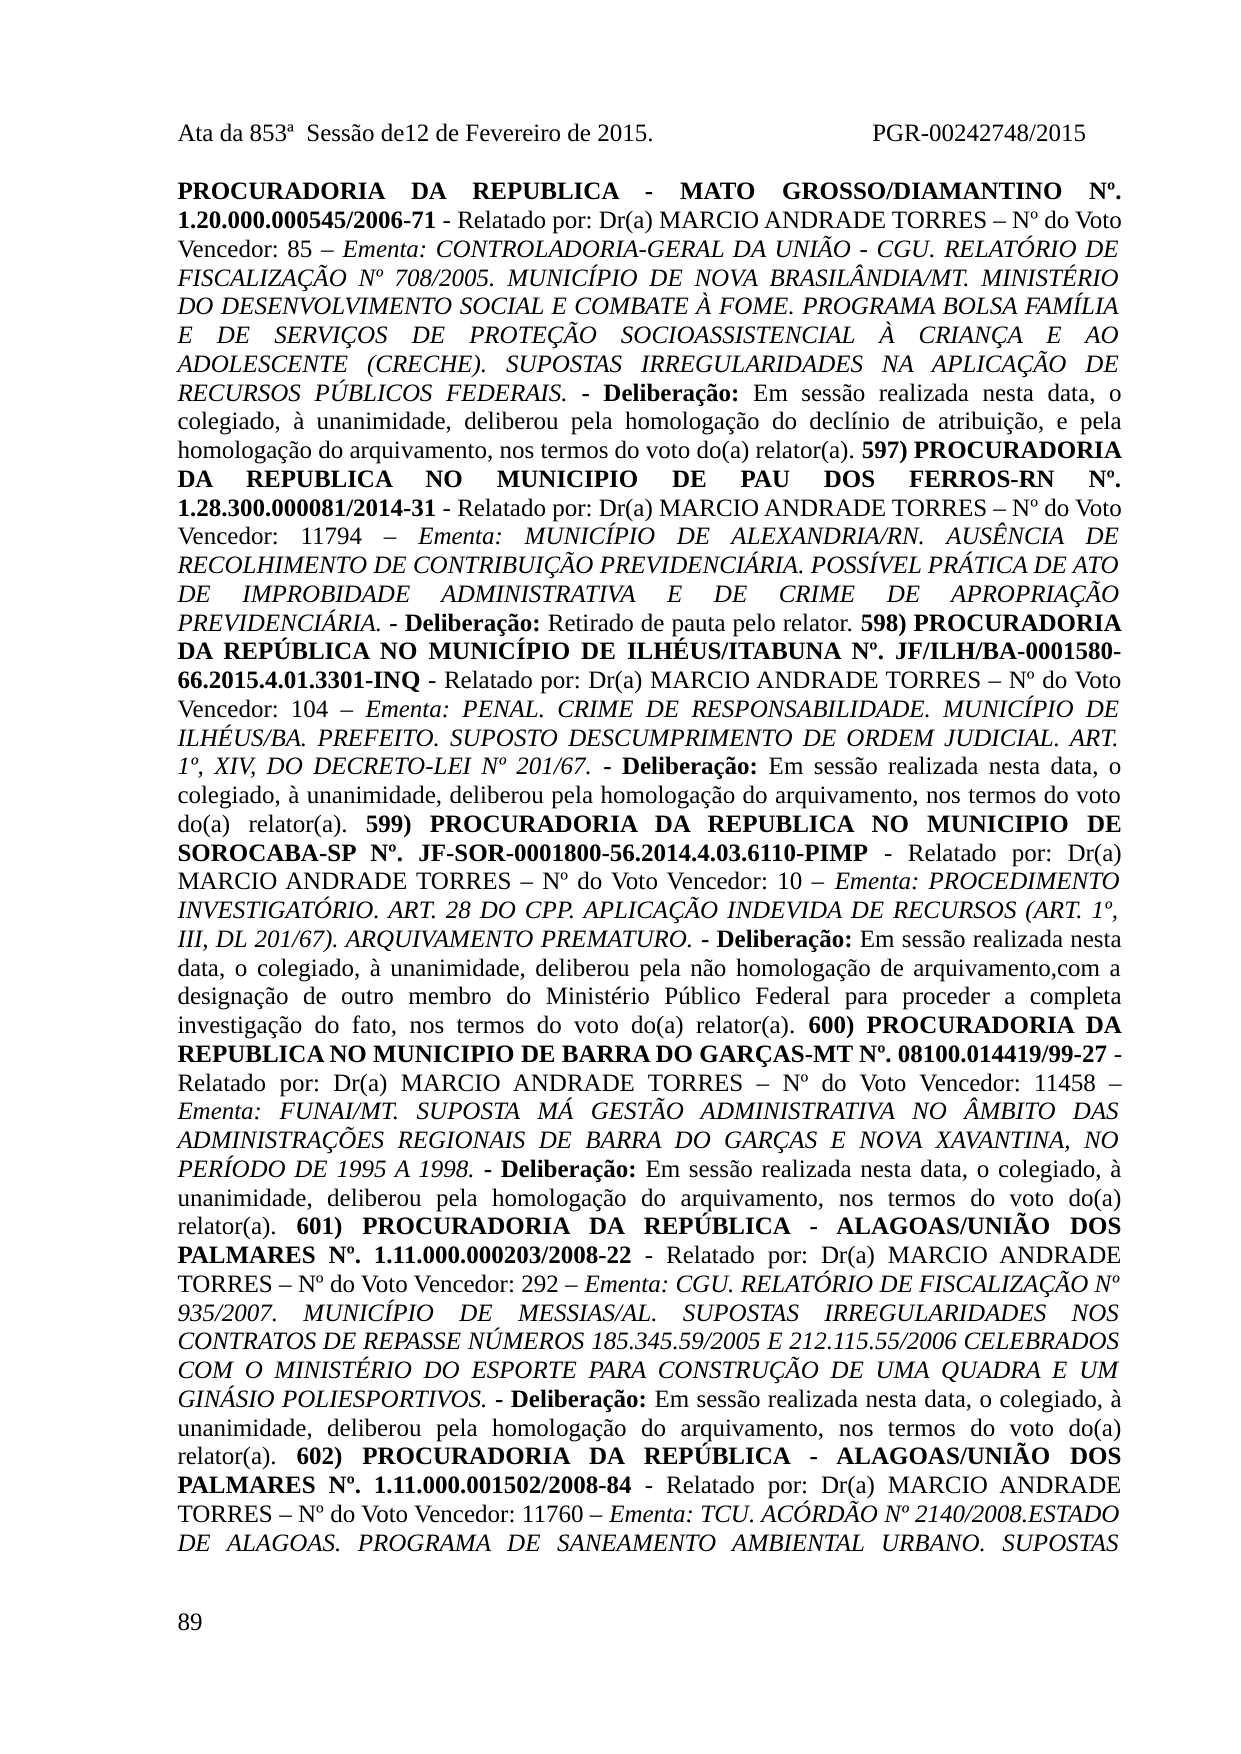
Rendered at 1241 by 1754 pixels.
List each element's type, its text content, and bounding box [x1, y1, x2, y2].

text PROCURADORIA DA REPUBLICA - MATO GROSSO/DIAMANTINO Nº. 1.20.000.000545/2006-71 - Relatado por: Dr(a) MARCIO ANDRADE TORRES – Nº do Voto Vencedor: 85 – Ementa: CONTROLADORIA-GERAL DA UNIÃO - CGU. RELATÓRIO DE FISCALIZAÇÃO Nº 708/2005. MUNICÍPIO DE NOVA BRASILÂNDIA/MT. MINISTÉRIO DO DESENVOLVIMENTO SOCIAL E COMBATE À FOME. PROGRAMA BOLSA FAMÍLIA E DE SERVIÇOS DE PROTEÇÃO SOCIOASSISTENCIAL À CRIANÇA E AO ADOLESCENTE (CRECHE). SUPOSTAS IRREGULARIDADES NA APLICAÇÃO DE RECURSOS PÚBLICOS FEDERAIS. - Deliberação: Em sessão realizada nesta data, o colegiado, à unanimidade, deliberou pela homologação do declínio de atribuição, e pela homologação do arquivamento, nos termos do voto do(a) relator(a). 597) PROCURADORIA DA REPUBLICA NO MUNICIPIO DE PAU DOS FERROS-RN Nº. 1.28.300.000081/2014-31 - Relatado por: Dr(a) MARCIO ANDRADE TORRES – Nº do Voto Vencedor: 11794 – Ementa: MUNICÍPIO DE ALEXANDRIA/RN. AUSÊNCIA DE RECOLHIMENTO DE CONTRIBUIÇÃO PREVIDENCIÁRIA. POSSÍVEL PRÁTICA DE ATO DE IMPROBIDADE ADMINISTRATIVA E DE CRIME DE APROPRIAÇÃO PREVIDENCIÁRIA. - Deliberação: Retirado de pauta pelo relator. 598) PROCURADORIA DA REPÚBLICA NO MUNICÍPIO DE ILHÉUS/ITABUNA Nº. JF/ILH/BA-0001580-66.2015.4.01.3301-INQ - Relatado por: Dr(a) MARCIO ANDRADE TORRES – Nº do Voto Vencedor: 104 – Ementa: PENAL. CRIME DE RESPONSABILIDADE. MUNICÍPIO DE ILHÉUS/BA. PREFEITO. SUPOSTO DESCUMPRIMENTO DE ORDEM JUDICIAL. ART. 1º, XIV, DO DECRETO-LEI Nº 201/67. - Deliberação: Em sessão realizada nesta data, o colegiado, à unanimidade, deliberou pela homologação do arquivamento, nos termos do voto do(a) relator(a). 599) PROCURADORIA DA REPUBLICA NO MUNICIPIO DE SOROCABA-SP Nº. JF-SOR-0001800-56.2014.4.03.6110-PIMP - Relatado por: Dr(a) MARCIO ANDRADE TORRES – Nº do Voto Vencedor: 10 – Ementa: PROCEDIMENTO INVESTIGATÓRIO. ART. 28 DO CPP. APLICAÇÃO INDEVIDA DE RECURSOS (ART. 1º, III, DL 201/67). ARQUIVAMENTO PREMATURO. - Deliberação: Em sessão realizada nesta data, o colegiado, à unanimidade, deliberou pela não homologação de arquivamento,com a designação de outro membro do Ministério Público Federal para proceder a completa investigação do fato, nos termos do voto do(a) relator(a). 600) PROCURADORIA DA REPUBLICA NO MUNICIPIO DE BARRA DO GARÇAS-MT Nº. 08100.014419/99-27 - Relatado por: Dr(a) MARCIO ANDRADE TORRES – Nº do Voto Vencedor: 11458 – Ementa: FUNAI/MT. SUPOSTA MÁ GESTÃO ADMINISTRATIVA NO ÂMBITO DAS ADMINISTRAÇÕES REGIONAIS DE BARRA DO GARÇAS E NOVA XAVANTINA, NO PERÍODO DE 1995 A 1998. - Deliberação: Em sessão realizada nesta data, o colegiado, à unanimidade, deliberou pela homologação do arquivamento, nos termos do voto do(a) relator(a). 601) PROCURADORIA DA REPÚBLICA - ALAGOAS/UNIÃO DOS PALMARES Nº. 1.11.000.000203/2008-22 - Relatado por: Dr(a) MARCIO ANDRADE TORRES – Nº do Voto Vencedor: 292 – Ementa: CGU. RELATÓRIO DE FISCALIZAÇÃO Nº 935/2007. MUNICÍPIO DE MESSIAS/AL. SUPOSTAS IRREGULARIDADES NOS CONTRATOS DE REPASSE NÚMEROS 185.345.59/2005 E 212.115.55/2006 CELEBRADOS COM O MINISTÉRIO DO ESPORTE PARA CONSTRUÇÃO DE UMA QUADRA E UM GINÁSIO POLIESPORTIVOS. - Deliberação: Em sessão realizada nesta data, o colegiado, à unanimidade, deliberou pela homologação do arquivamento, nos termos do voto do(a) relator(a). 602) PROCURADORIA DA REPÚBLICA - ALAGOAS/UNIÃO DOS PALMARES Nº. 1.11.000.001502/2008-84 - Relatado por: Dr(a) MARCIO ANDRADE TORRES – Nº do Voto Vencedor: 11760 – Ementa: TCU. ACÓRDÃO Nº 2140/2008.ESTADO DE ALAGOAS. PROGRAMA DE SANEAMENTO AMBIENTAL URBANO. SUPOSTAS [177, 176, 1122, 1556]
